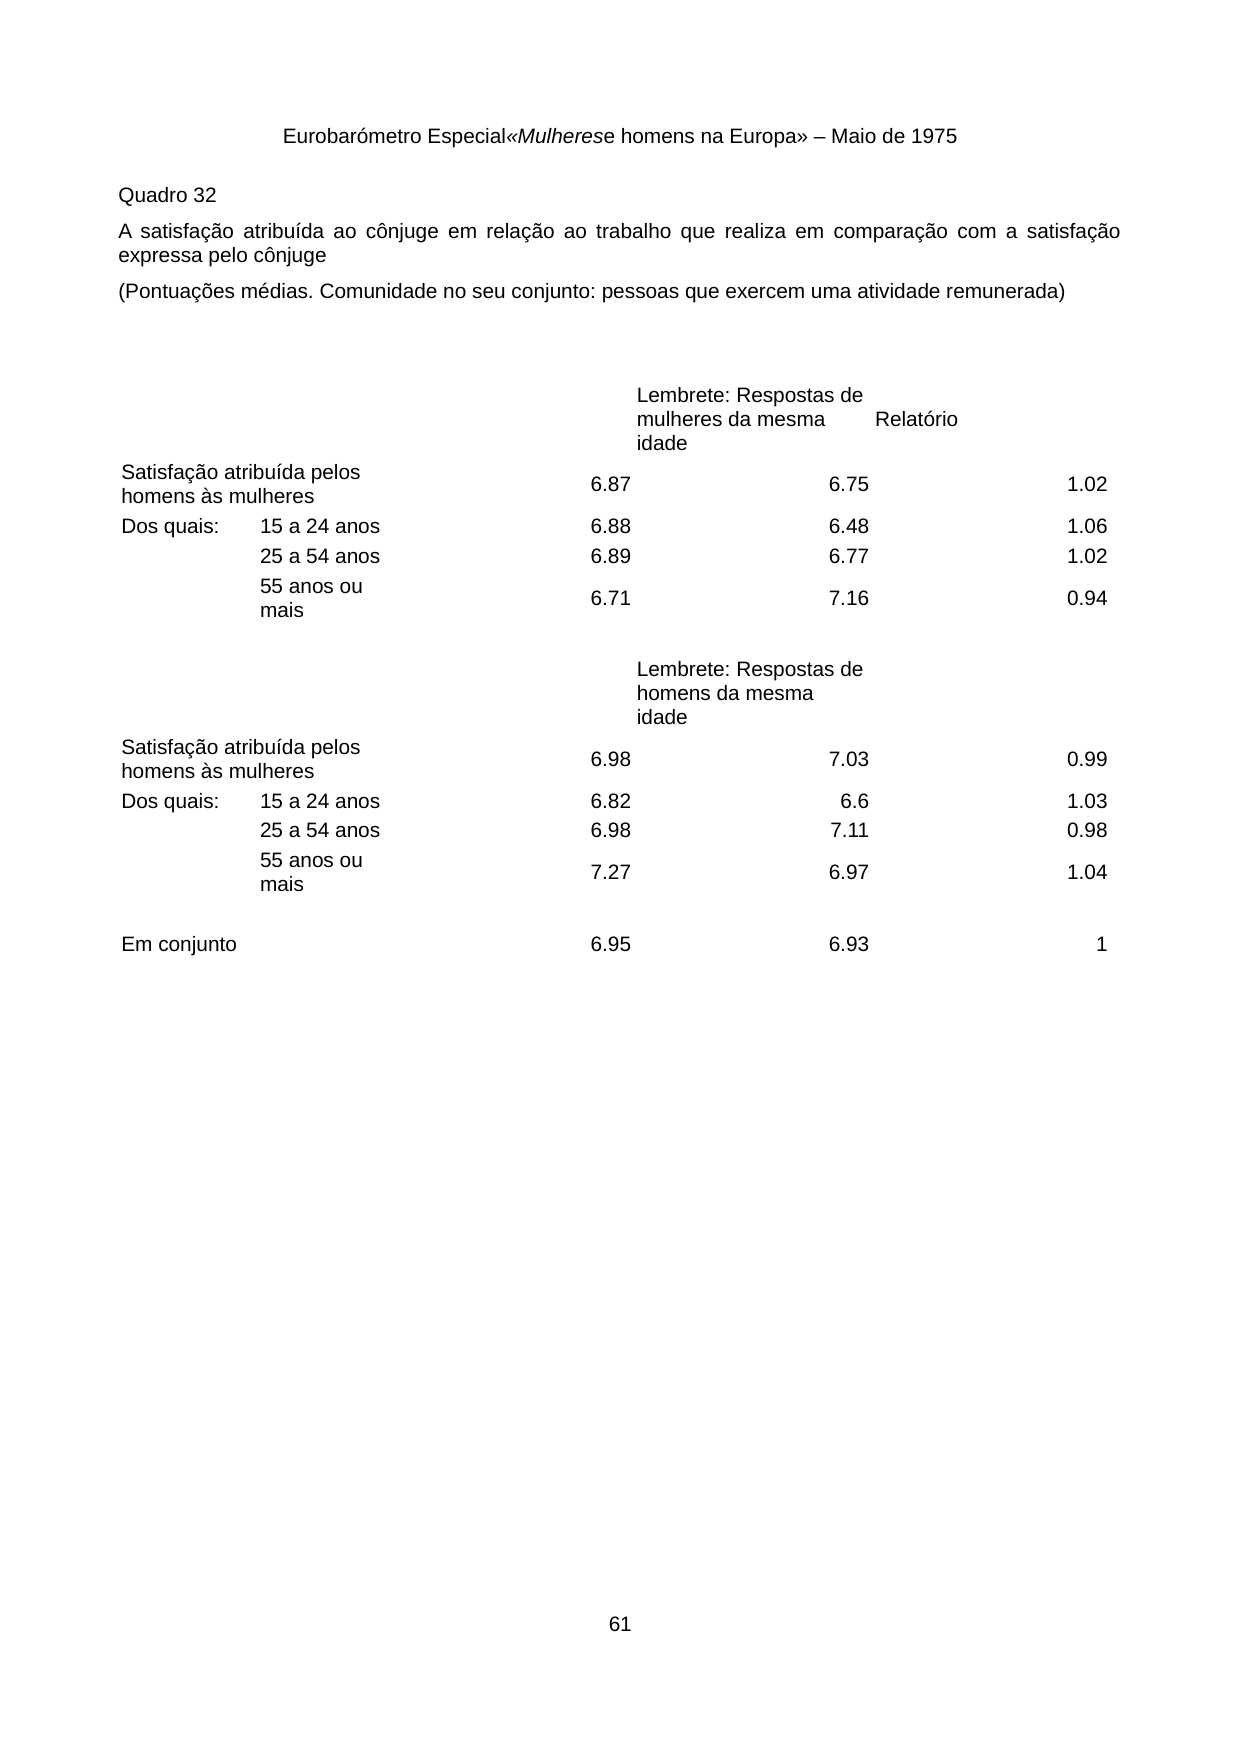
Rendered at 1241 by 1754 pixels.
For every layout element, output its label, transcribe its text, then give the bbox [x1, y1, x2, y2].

table_cell 6,95 [395, 929, 634, 958]
table_cell 6,98 [395, 815, 634, 845]
table_cell 25 a 54 anos [257, 815, 395, 845]
table_cell [395, 654, 634, 732]
table_cell [118, 899, 257, 929]
table_cell 25 a 54 anos [257, 541, 395, 571]
table_cell 15 a 24 anos [257, 786, 395, 815]
table_cell Dos quais: [118, 511, 257, 541]
table_cell 1 [872, 929, 1110, 958]
table_cell [634, 624, 872, 654]
table_cell [257, 624, 395, 654]
text A satisfação atribuída ao cônjuge em relação ao trabalho que realiza em comparação com a satisfação expressa pelo cônjuge [118, 219, 1122, 267]
table_cell 7,11 [634, 815, 872, 845]
table_cell 6,48 [634, 511, 872, 541]
table_cell Satisfação atribuída pelos homens às mulheres [118, 457, 395, 511]
table_cell [634, 899, 872, 929]
table_cell 6,97 [634, 845, 872, 899]
table_cell 15 a 24 anos [257, 511, 395, 541]
text Quadro 32 [118, 183, 1122, 207]
table_cell [395, 624, 634, 654]
table_cell 1,02 [872, 541, 1110, 571]
table_cell 55 anos ou mais [257, 571, 395, 624]
table_cell 1,06 [872, 511, 1110, 541]
table_cell [257, 929, 395, 958]
table_cell 6,82 [395, 786, 634, 815]
table_cell Lembrete: Respostas de homens da mesma idade [634, 654, 872, 732]
table_header Lembrete: Respostas de mulheres da mesma idade [634, 380, 872, 457]
table_cell Satisfação atribuída pelos homens às mulheres [118, 732, 395, 786]
table_cell Em conjunto [118, 929, 257, 958]
table_cell [257, 654, 395, 732]
table_cell [872, 899, 1110, 929]
table_cell 6,77 [634, 541, 872, 571]
table_header Relatório [872, 380, 1110, 457]
table_cell 7,27 [395, 845, 634, 899]
table_cell 6,71 [395, 571, 634, 624]
table_cell 6,93 [634, 929, 872, 958]
table_cell 6,89 [395, 541, 634, 571]
table_cell [395, 899, 634, 929]
table_cell [118, 654, 257, 732]
table_cell 0,98 [872, 815, 1110, 845]
table_header [257, 380, 395, 457]
table_cell [872, 624, 1110, 654]
table_header [118, 380, 257, 457]
table_header [395, 380, 634, 457]
table_cell 7,03 [634, 732, 872, 786]
table_cell 1,04 [872, 845, 1110, 899]
table_cell 6,98 [395, 732, 634, 786]
table_cell 6,88 [395, 511, 634, 541]
table_cell 0,99 [872, 732, 1110, 786]
table_cell 1,02 [872, 457, 1110, 511]
text (Pontuações médias. Comunidade no seu conjunto: pessoas que exercem uma atividade remunerada) [118, 278, 1122, 302]
table_cell 6,87 [395, 457, 634, 511]
table_cell [118, 845, 257, 899]
table_cell [118, 541, 257, 571]
table_cell [118, 815, 257, 845]
table_cell [257, 899, 395, 929]
table_cell [118, 571, 257, 624]
table_cell [118, 624, 257, 654]
table_cell 7,16 [634, 571, 872, 624]
table_cell 6,75 [634, 457, 872, 511]
table_cell [872, 654, 1110, 732]
table_cell Dos quais: [118, 786, 257, 815]
table_cell 55 anos ou mais [257, 845, 395, 899]
table_cell 1,03 [872, 786, 1110, 815]
table_cell 0,94 [872, 571, 1110, 624]
table_cell 6,6 [634, 786, 872, 815]
